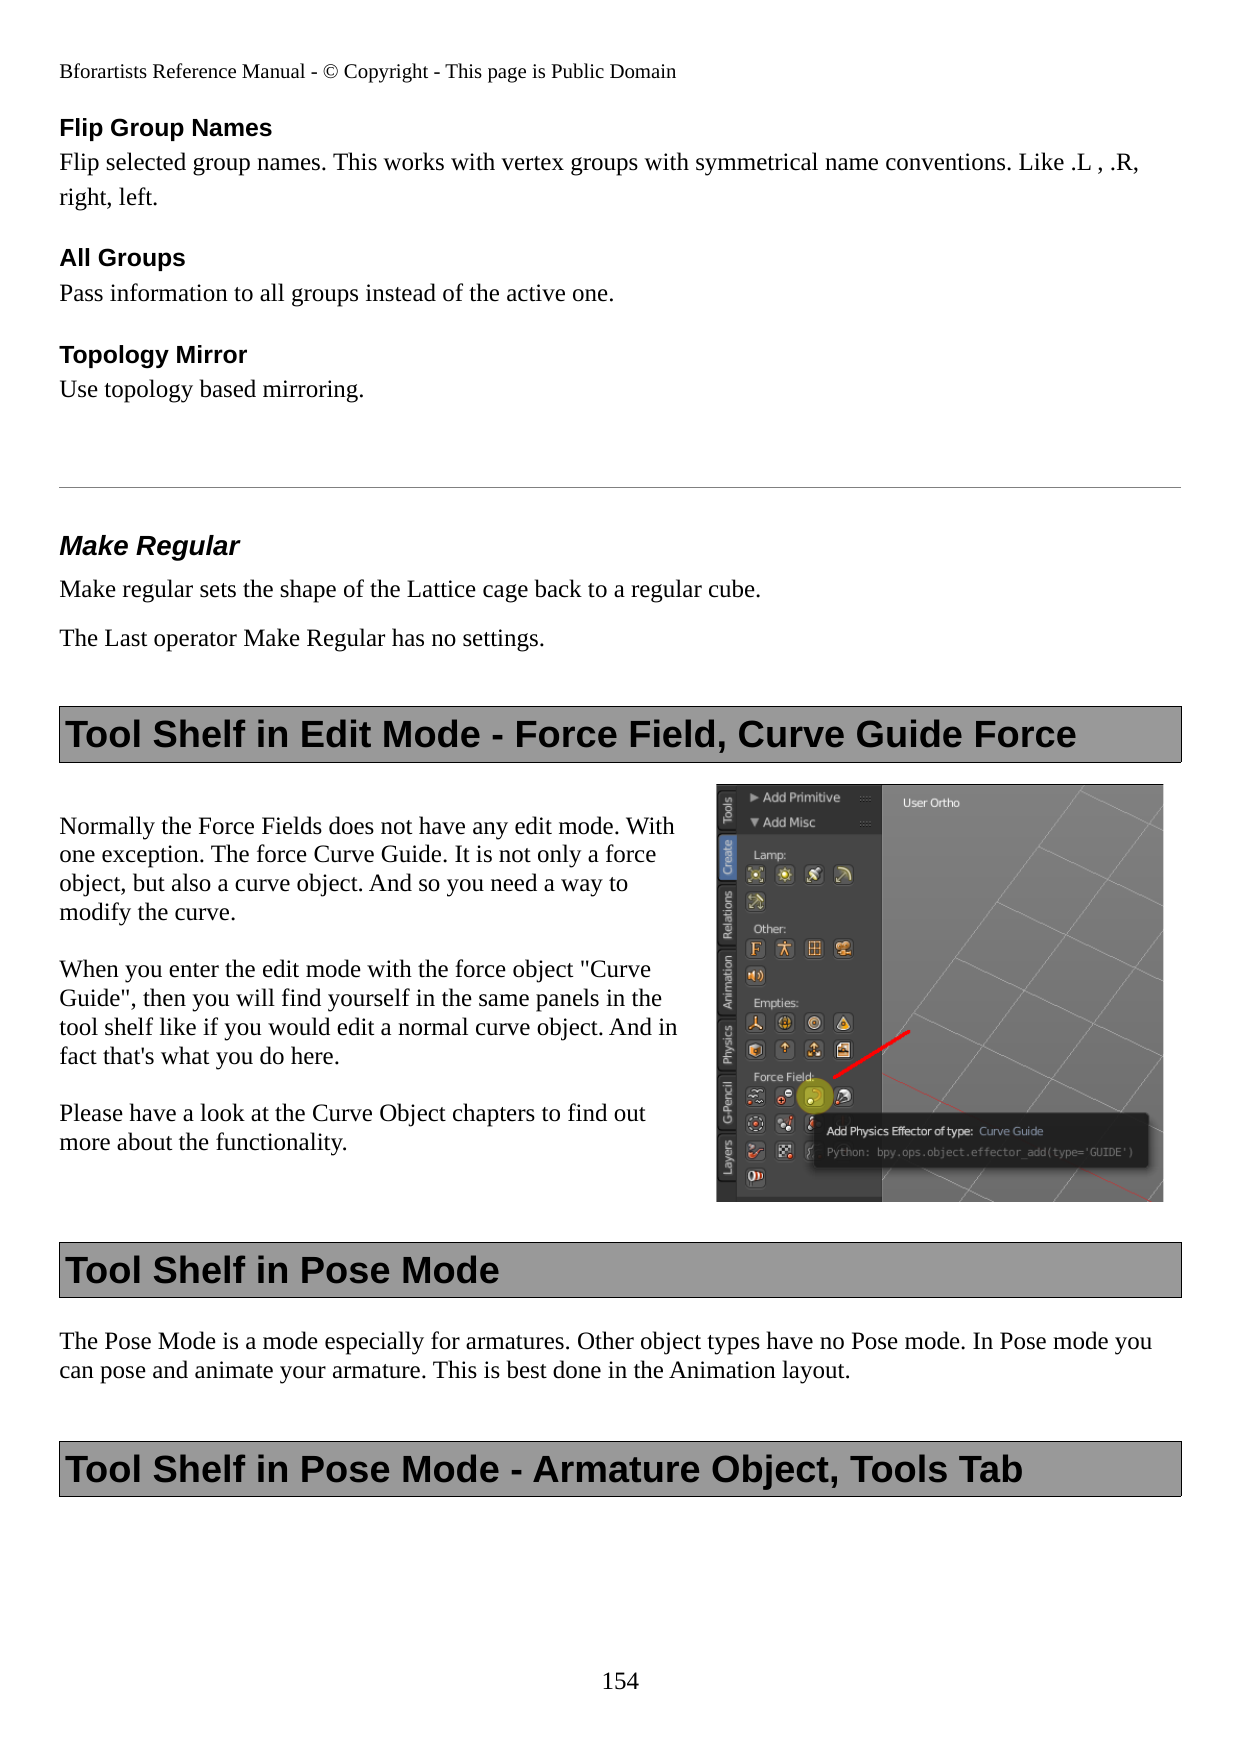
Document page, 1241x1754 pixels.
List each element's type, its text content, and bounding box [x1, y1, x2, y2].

table_header Tool Shelf in Edit Mode - Force Field, Curve Guide Force [60, 707, 1181, 762]
text Please have a look at the Curve Object chapters to find out more about the functionality. [59, 1098, 716, 1156]
text When you enter the edit mode with the force object "Curve Guide", then you will find yourself in the same panels in the tool shelf like if you would edit a normal curve object. And in fact that's what you do here. [59, 954, 716, 1069]
text Use topology based mirroring. [59, 374, 1181, 403]
subtitle All Groups [59, 243, 1181, 272]
text The Pose Mode is a mode especially for armatures. Other object types have no Pose mode. In Pose mode you can pose and animate your armature. This is best done in the Animation layout. [59, 1326, 1181, 1383]
picture [716, 784, 1164, 1202]
subtitle Make Regular [59, 529, 1181, 561]
text Make regular sets the shape of the Lattice cage back to a regular cube. [59, 574, 1181, 602]
subtitle Flip Group Names [59, 113, 1181, 141]
text Flip selected group names. This works with vertex groups with symmetrical name conventions. Like .L , .R, right, left. [59, 147, 1181, 211]
table_header Tool Shelf in Pose Mode - Armature Object, Tools Tab [60, 1442, 1181, 1496]
text The Last operator Make Regular has no settings. [59, 623, 1181, 652]
table_header Tool Shelf in Pose Mode [60, 1243, 1181, 1297]
text Pass information to all groups instead of the active one. [59, 278, 1181, 307]
subtitle Topology Mirror [59, 340, 1181, 368]
text Normally the Force Fields does not have any edit mode. With one exception. The force Curve Guide. It is not only a force object, but also a curve object. And so you need a way to modify the curve. [59, 811, 716, 926]
